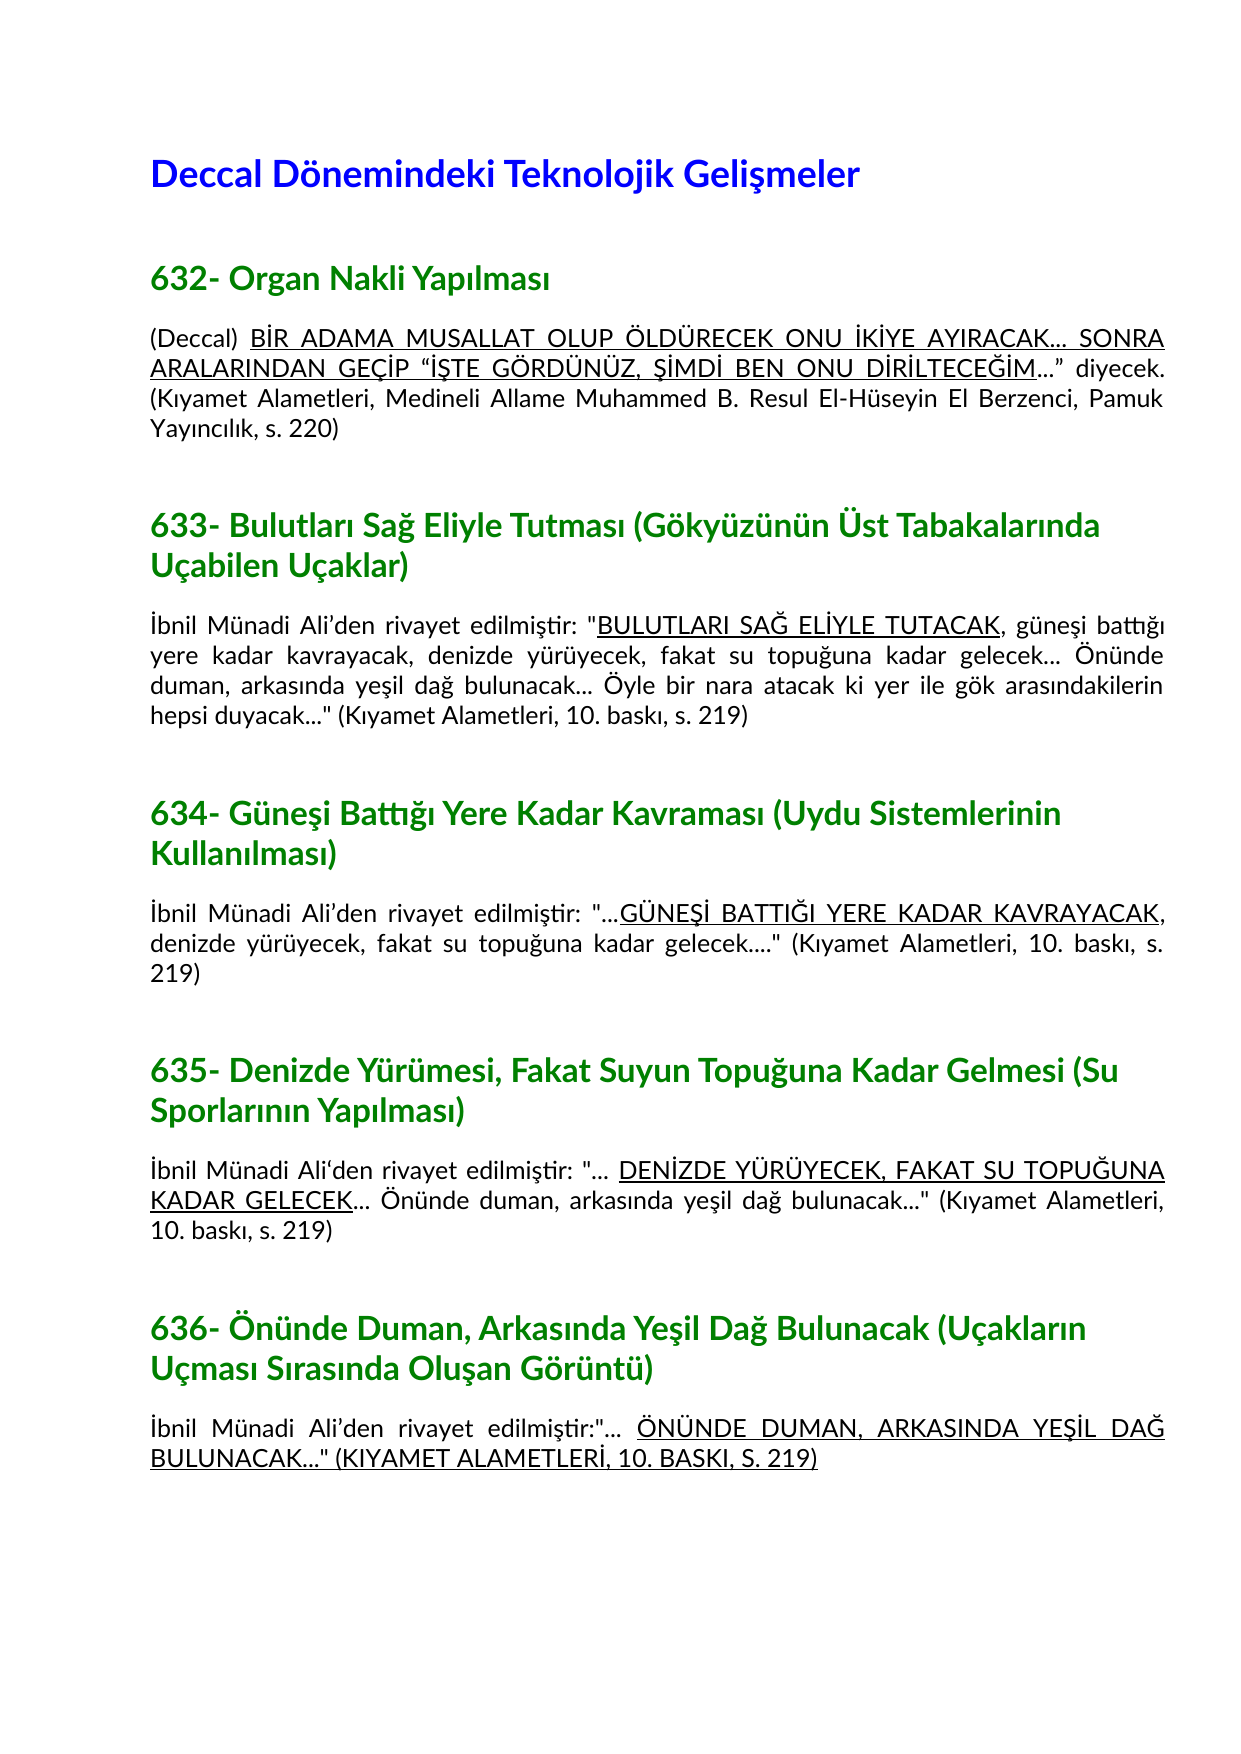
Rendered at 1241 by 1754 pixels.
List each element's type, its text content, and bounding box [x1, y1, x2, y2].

text (Deccal) BİR ADAMA MUSALLAT OLUP ÖLDÜRECEK ONU İKİYE AYIRACAK... SONRA ARALARINDAN GEÇİP “İŞTE GÖRDÜNÜZ, ŞİMDİ BEN ONU DİRİLTECEĞİM...” diyecek. (Kıyamet Alametleri, Medineli Allame Muhammed B. Resul El-Hüseyin El Berzenci, Pamuk Yayıncılık, s. 220) [150, 322, 1165, 442]
subtitle 632- Organ Nakli Yapılması [150, 257, 1165, 297]
subtitle 634- Güneşi Battığı Yere Kadar Kavraması (Uydu Sistemlerinin Kullanılması) [150, 792, 1165, 872]
subtitle Deccal Dönemindeki Teknolojik Gelişmeler [150, 150, 1165, 195]
text İbnil Münadi Ali’den rivayet edilmiştir: "... ÖNÜNDE DUMAN, ARKASINDA YEŞİL DAĞ BULUNACAK..." (KIYAMET ALAMETLERİ, 10. BASKI, S. 219) [150, 1412, 1165, 1472]
subtitle 633- Bulutları Sağ Eliyle Tutması (Gökyüzünün Üst Tabakalarında Uçabilen Uçaklar) [150, 505, 1165, 585]
subtitle 636- Önünde Duman, Arkasında Yeşil Dağ Bulunacak (Uçakların Uçması Sırasında Oluşan Görüntü) [150, 1307, 1165, 1387]
text İbnil Münadi Ali‘den rivayet edilmiştir: "... DENİZDE YÜRÜYECEK, FAKAT SU TOPUĞUNA KADAR GELECEK... Önünde duman, arkasında yeşil dağ bulunacak..." (Kıyamet Alametleri, 10. baskı, s. 219) [150, 1155, 1165, 1245]
text İbnil Münadi Ali’den rivayet edilmiştir: "...GÜNEŞİ BATTIĞI YERE KADAR KAVRAYACAK, denizde yürüyecek, fakat su topuğuna kadar gelecek...." (Kıyamet Alametleri, 10. baskı, s. 219) [150, 897, 1165, 987]
subtitle 635- Denizde Yürümesi, Fakat Suyun Topuğuna Kadar Gelmesi (Su Sporlarının Yapılması) [150, 1050, 1165, 1130]
text İbnil Münadi Ali’den rivayet edilmiştir: "BULUTLARI SAĞ ELİYLE TUTACAK, güneşi battığı yere kadar kavrayacak, denizde yürüyecek, fakat su topuğuna kadar gelecek... Önünde duman, arkasında yeşil dağ bulunacak... Öyle bir nara atacak ki yer ile gök arasındakilerin hepsi duyacak..." (Kıyamet Alametleri, 10. baskı, s. 219) [150, 610, 1165, 730]
